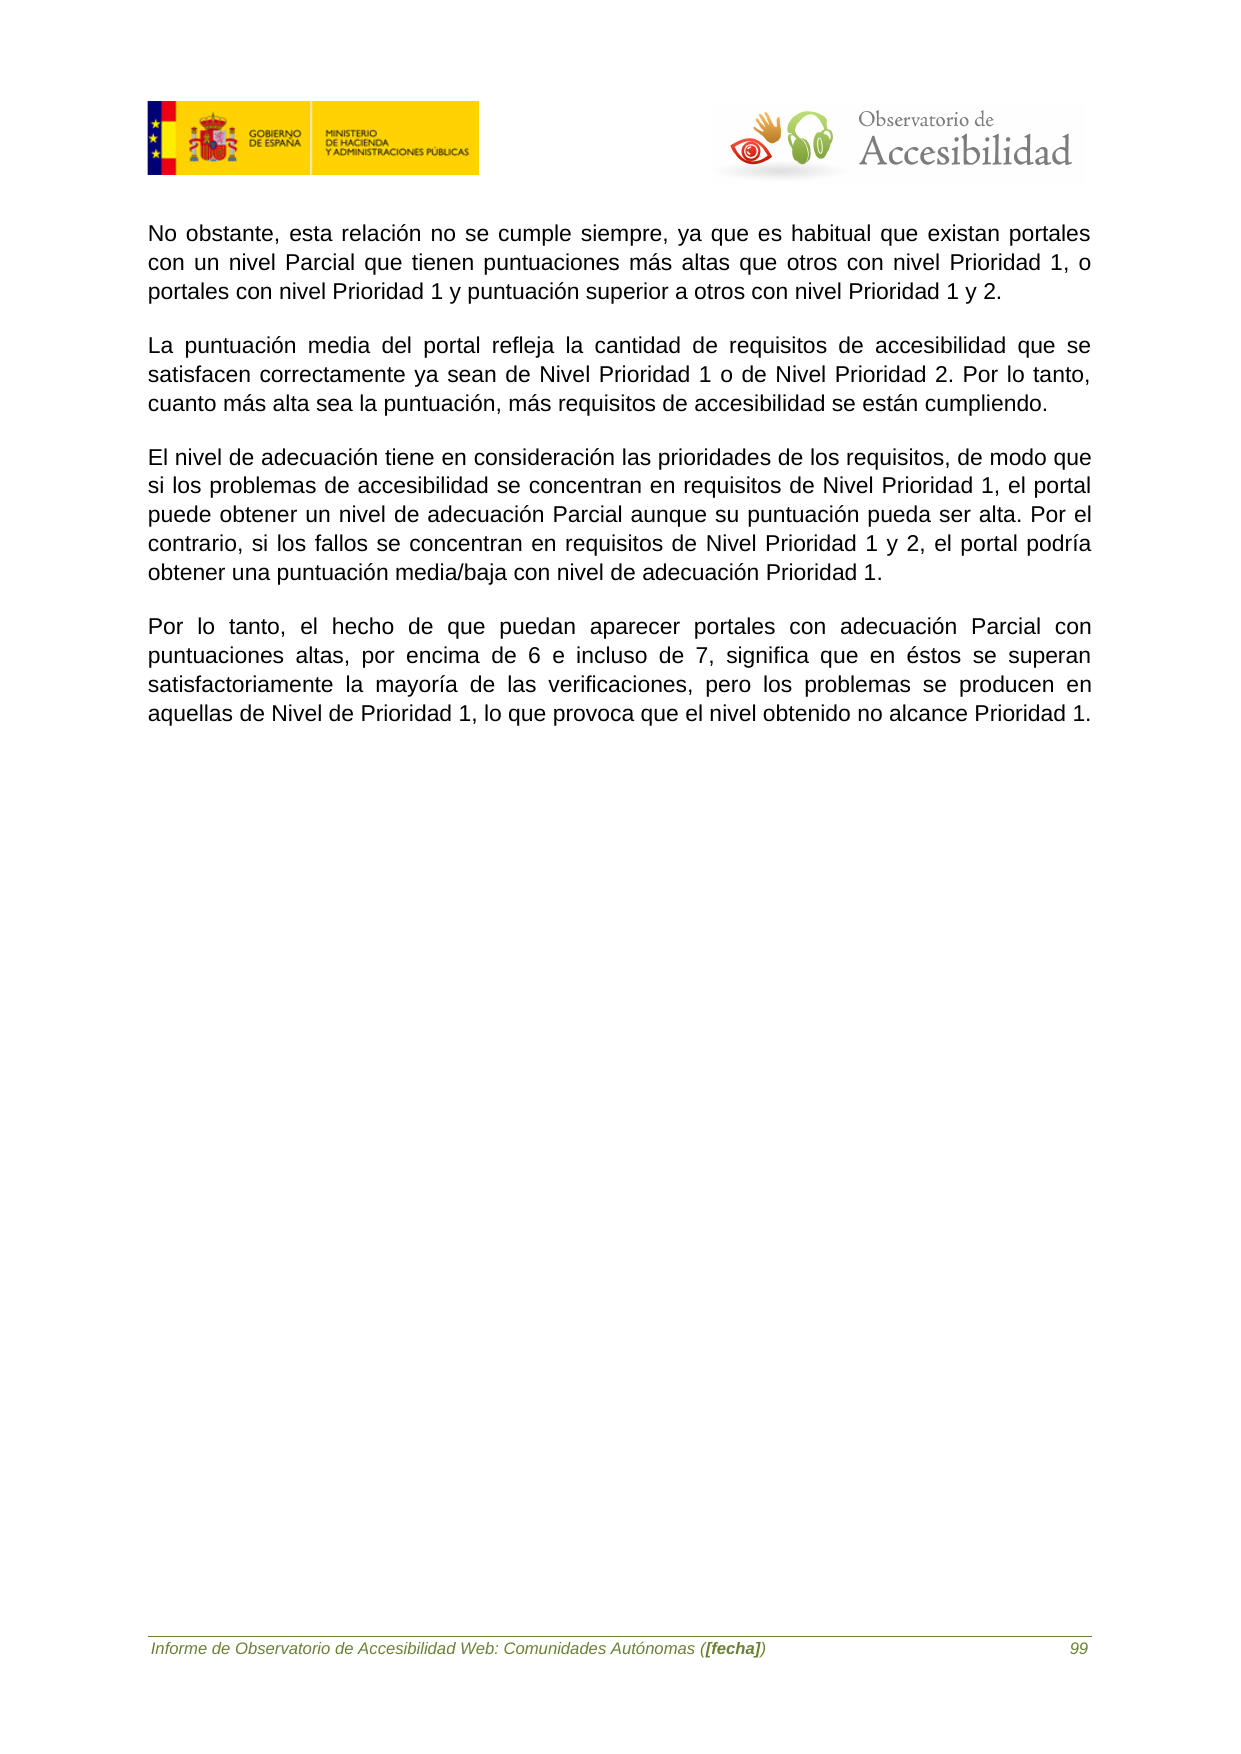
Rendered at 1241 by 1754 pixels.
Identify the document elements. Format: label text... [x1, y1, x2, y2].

picture [147, 101, 479, 175]
text La puntuación media del portal refleja la cantidad de requisitos de accesibilidad que se satisfacen correctamente ya sean de Nivel Prioridad 1 o de Nivel Prioridad 2. Por lo tanto, cuanto más alta sea la puntuación, más requisitos de accesibilidad se están cumpliendo. [148, 332, 1092, 416]
text El nivel de adecuación tiene en consideración las prioridades de los requisitos, de modo que si los problemas de accesibilidad se concentran en requisitos de Nivel Prioridad 1, el portal puede obtener un nivel de adecuación Parcial aunque su puntuación pueda ser alta. Por el contrario, si los fallos se concentran en requisitos de Nivel Prioridad 1 y 2, el portal podría obtener una puntuación media/baja con nivel de adecuación Prioridad 1. [148, 443, 1092, 586]
text No obstante, esta relación no se cumple siempre, ya que es habitual que existan portales con un nivel Parcial que tienen puntuaciones más altas que otros con nivel Prioridad 1, o portales con nivel Prioridad 1 y puntuación superior a otros con nivel Prioridad 1 y 2. [148, 220, 1092, 304]
text Por lo tanto, el hecho de que puedan aparecer portales con adecuación Parcial con puntuaciones altas, por encima de 6 e incluso de 7, significa que en éstos se superan satisfactoriamente la mayoría de las verificaciones, pero los problemas se producen en aquellas de Nivel de Prioridad 1, lo que provoca que el nivel obtenido no alcance Prioridad 1. [148, 613, 1092, 726]
picture [710, 102, 1086, 185]
